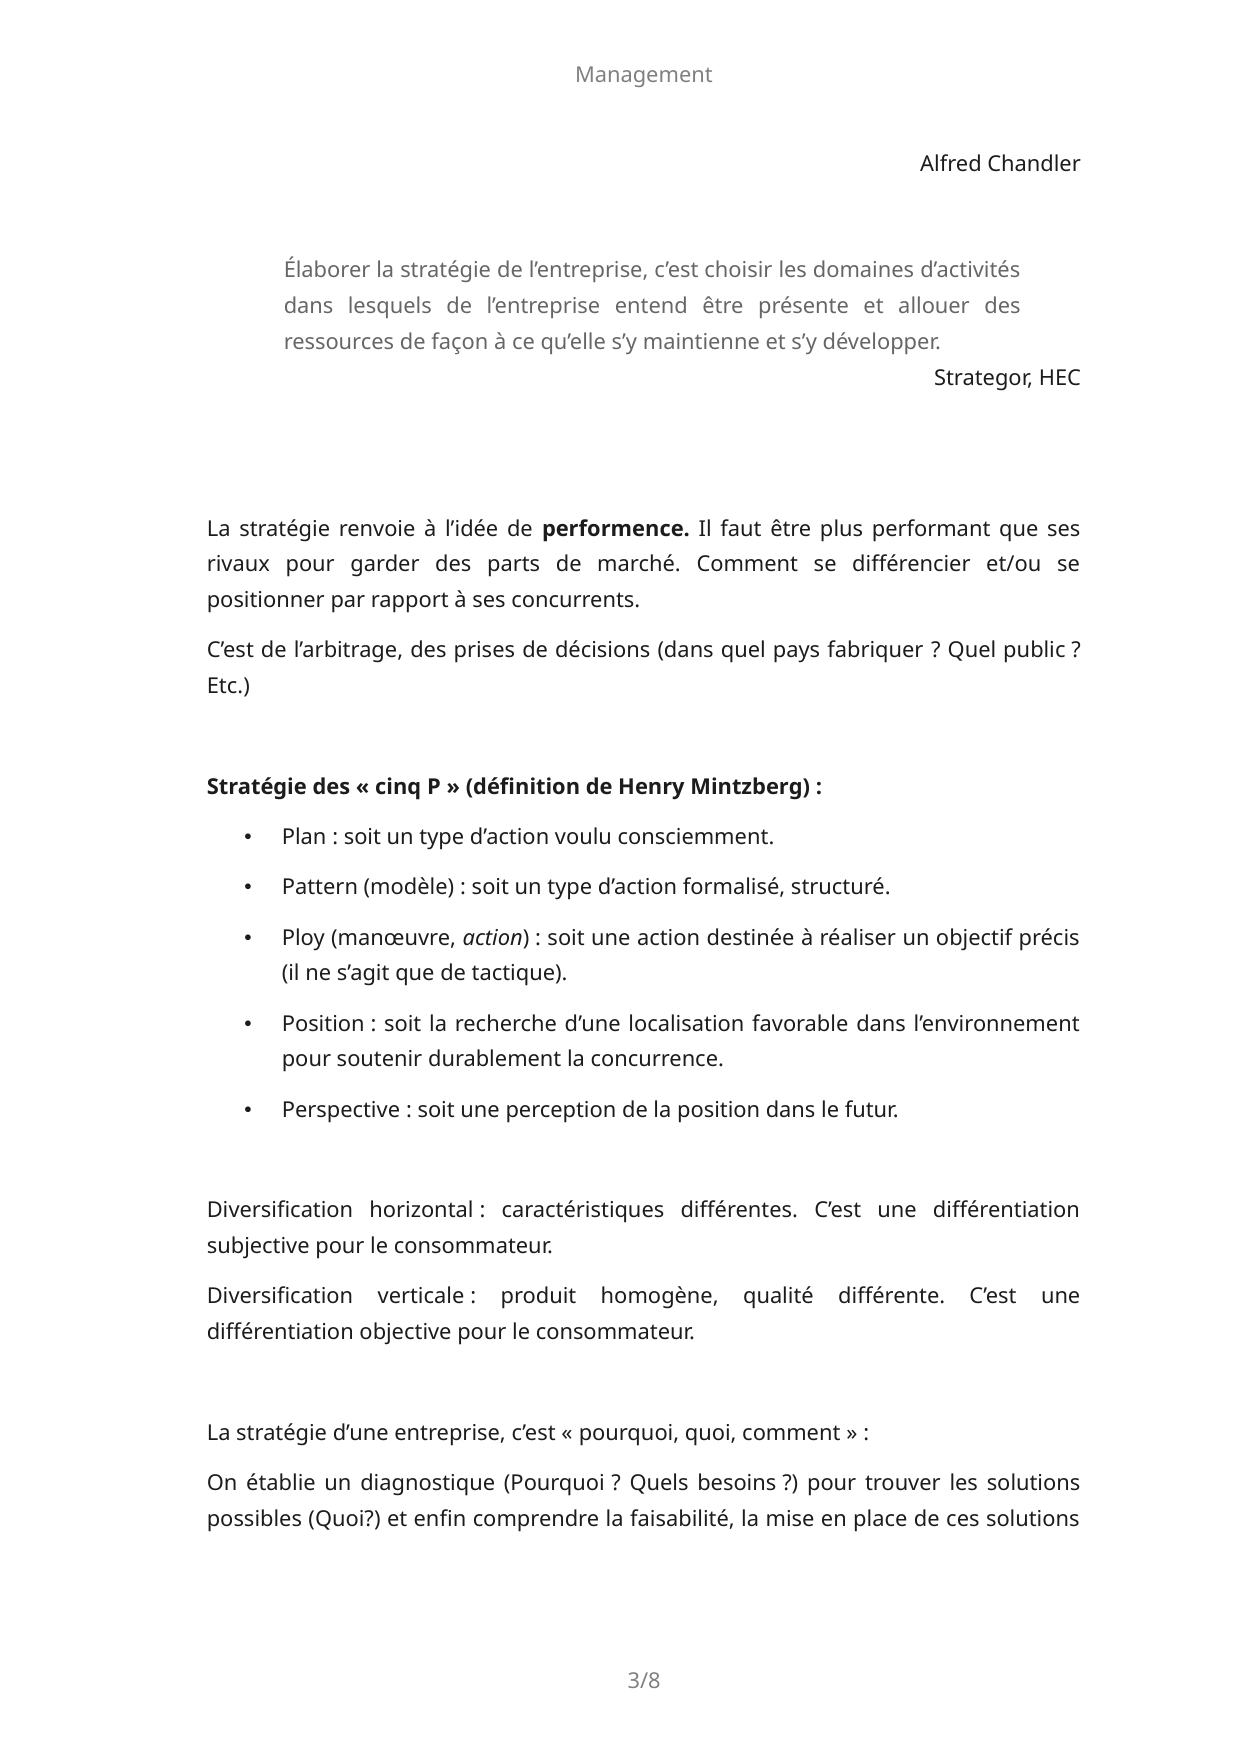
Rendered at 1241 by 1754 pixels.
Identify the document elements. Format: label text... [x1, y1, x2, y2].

text Diversification verticale : produit homogène, qualité différente. C’est une différentiation objective pour le consommateur. [207, 1280, 1081, 1346]
text La stratégie renvoie à l’idée de performence. Il faut être plus performant que ses rivaux pour garder des parts de marché. Comment se différencier et/ou se positionner par rapport à ses concurrents. [207, 513, 1081, 614]
list Plan : soit un type d’action voulu consciemment. [244, 821, 1081, 851]
list Perspective : soit une perception de la position dans le futur. [244, 1094, 1081, 1123]
text Élaborer la stratégie de l’entreprise, c’est choisir les domaines d’activités dans lesquels de l’entreprise entend être présente et allouer des ressources de façon à ce qu’elle s’y maintienne et s’y développer. [283, 254, 1022, 356]
list Pattern (modèle) : soit un type d’action formalisé, structuré. [244, 871, 1081, 901]
text On établie un diagnostique (Pourquoi ? Quels besoins ?) pour trouver les solutions possibles (Quoi?) et enfin comprendre la faisabilité, la mise en place de ces solutions [207, 1467, 1081, 1533]
text Strategor, HEC [207, 362, 1081, 391]
list Position : soit la recherche d’une localisation favorable dans l’environnement pour soutenir durablement la concurrence. [244, 1008, 1081, 1073]
text Stratégie des « cinq P » (définition de Henry Mintzberg) : [207, 771, 1081, 801]
text C’est de l’arbitrage, des prises de décisions (dans quel pays fabriquer ? Quel public ? Etc.) [207, 634, 1081, 700]
text La stratégie d’une entreprise, c’est « pourquoi, quoi, comment » : [207, 1417, 1081, 1447]
text Alfred Chandler [207, 148, 1081, 178]
list Ploy (manœuvre, action) : soit une action destinée à réaliser un objectif précis (il ne s’agit que de tactique). [244, 922, 1081, 987]
text Diversification horizontal : caractéristiques différentes. C’est une différentiation subjective pour le consommateur. [207, 1194, 1081, 1260]
